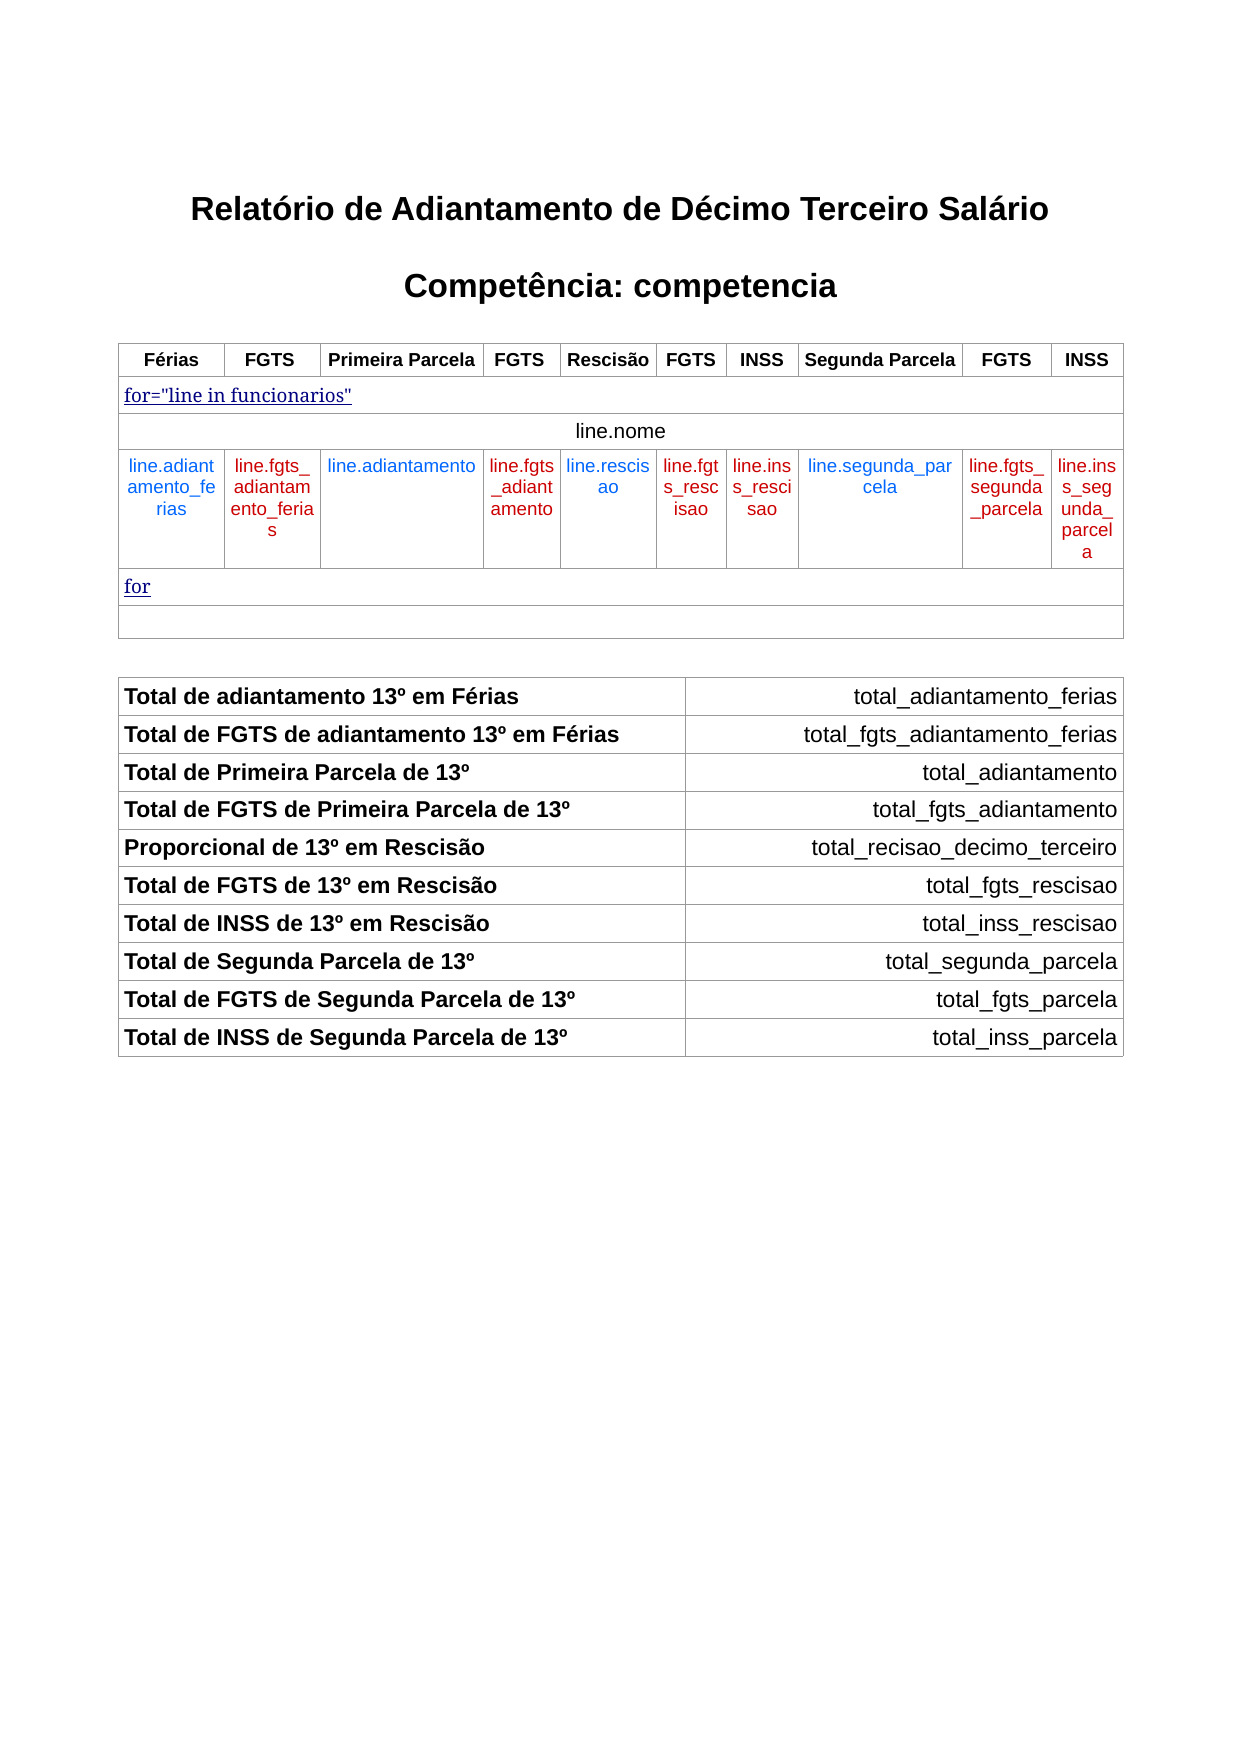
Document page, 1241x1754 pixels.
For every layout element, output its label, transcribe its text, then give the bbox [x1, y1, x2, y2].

table_cell total_fgts_adiantamento [686, 792, 1123, 828]
table_cell line.inss_segunda_parcela [1052, 450, 1123, 568]
table_cell for [119, 569, 1123, 605]
table_cell line.fgts_rescisao [657, 450, 726, 568]
table_cell Total de FGTS de adiantamento 13º em Férias [119, 716, 685, 753]
table_cell line.rescisao [561, 450, 656, 568]
table_cell Proporcional de 13º em Rescisão [119, 830, 685, 866]
table_cell [119, 606, 1123, 638]
table_header Férias [119, 344, 224, 376]
table_cell line.fgts_adiantamento [484, 450, 560, 568]
table_cell Total de FGTS de 13º em Rescisão [119, 867, 685, 904]
table_cell line.inss_rescisao [727, 450, 798, 568]
table_header FGTS [225, 344, 320, 376]
table_cell Total de INSS de 13º em Rescisão [119, 905, 685, 942]
table_cell total_inss_rescisao [686, 905, 1123, 942]
table_header Total de adiantamento 13º em Férias [119, 678, 685, 715]
table_cell total_fgts_rescisao [686, 867, 1123, 904]
table_cell Total de FGTS de Primeira Parcela de 13º [119, 792, 685, 828]
table_cell for="line in funcionarios" [119, 377, 1123, 413]
table_cell line.adiantamento_ferias [119, 450, 224, 568]
table_cell line.nome [119, 414, 1123, 449]
table_cell total_fgts_parcela [686, 981, 1123, 1018]
table_cell total_inss_parcela [686, 1019, 1123, 1056]
table_header FGTS [657, 344, 726, 376]
table_header total_adiantamento_ferias [686, 678, 1123, 715]
table_cell total_adiantamento [686, 754, 1123, 791]
table_cell total_fgts_adiantamento_ferias [686, 716, 1123, 753]
table_header FGTS [963, 344, 1051, 376]
table_header Rescisão [561, 344, 656, 376]
table_cell line.fgts_segunda_parcela [963, 450, 1051, 568]
table_cell line.fgts_adiantamento_ferias [225, 450, 320, 568]
table_cell Total de FGTS de Segunda Parcela de 13º [119, 981, 685, 1018]
table_cell Total de Segunda Parcela de 13º [119, 943, 685, 980]
table_header Primeira Parcela [321, 344, 483, 376]
text Competência: competencia [118, 266, 1122, 304]
table_cell total_segunda_parcela [686, 943, 1123, 980]
table_header Segunda Parcela [799, 344, 962, 376]
text Relatório de Adiantamento de Décimo Terceiro Salário [118, 189, 1122, 228]
table_cell Total de INSS de Segunda Parcela de 13º [119, 1019, 685, 1056]
table_header INSS [727, 344, 798, 376]
table_cell line.segunda_parcela [799, 450, 962, 568]
table_header FGTS [484, 344, 560, 376]
table_cell Total de Primeira Parcela de 13º [119, 754, 685, 791]
table_cell line.adiantamento [321, 450, 483, 568]
table_header INSS [1052, 344, 1123, 376]
table_cell total_recisao_decimo_terceiro [686, 830, 1123, 866]
